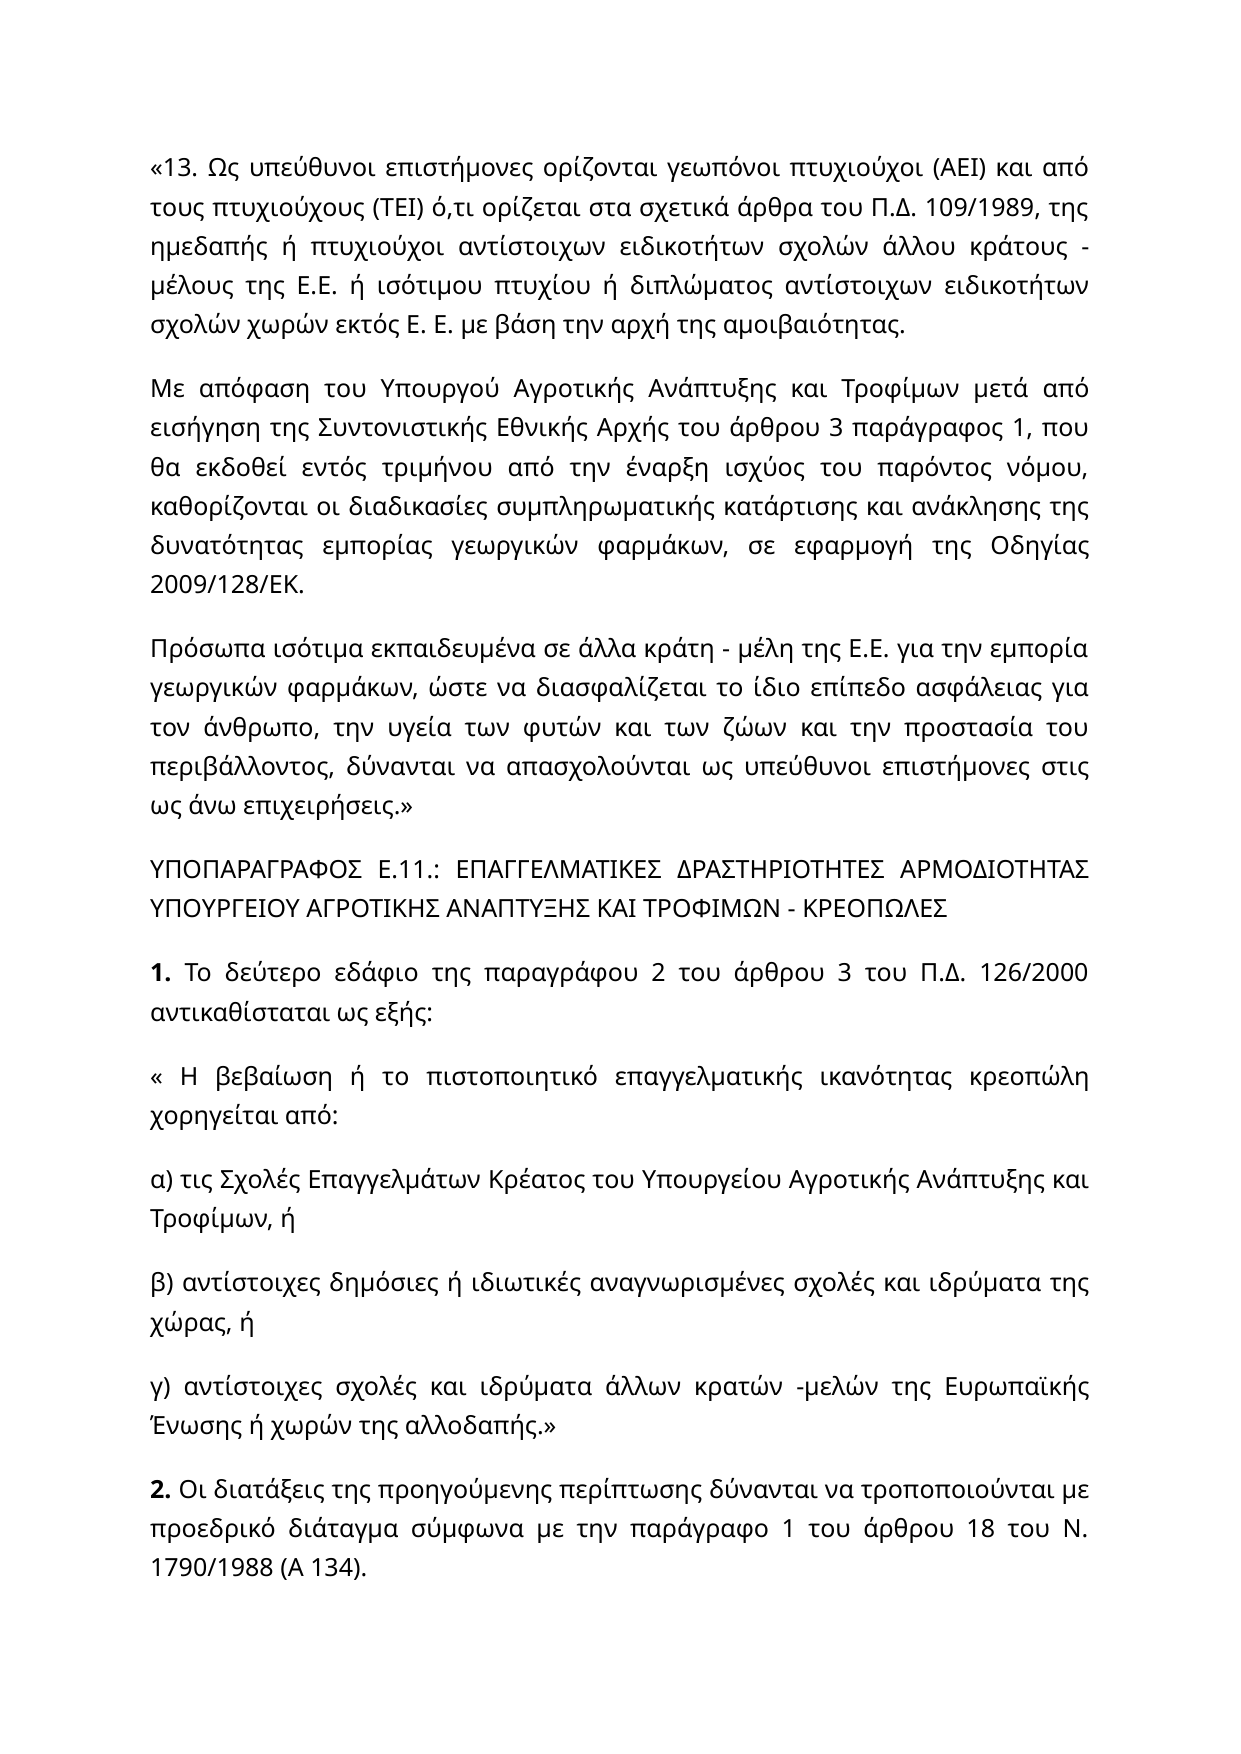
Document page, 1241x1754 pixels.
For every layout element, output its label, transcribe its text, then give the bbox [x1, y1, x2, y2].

text α) τις Σχολές Επαγγελμάτων Κρέατος του Υπουργείου Αγροτικής Ανάπτυξης και Τροφίμων, ή [150, 1162, 1090, 1235]
text «13. Ως υπεύθυνοι επιστήμονες ορίζονται γεωπόνοι πτυχιούχοι (ΑΕΙ) και από τους πτυχιούχους (ΤΕΙ) ό,τι ορίζεται στα σχετικά άρθρα του Π.Δ. 109/1989, της ημεδαπής ή πτυχιούχοι αντίστοιχων ειδικοτήτων σχολών άλλου κράτους - μέλους της Ε.Ε. ή ισότιμου πτυχίου ή διπλώματος αντίστοιχων ειδικοτήτων σχολών χωρών εκτός Ε. Ε. με βάση την αρχή της αμοιβαιότητας. [150, 150, 1090, 341]
text γ) αντίστοιχες σχολές και ιδρύματα άλλων κρατών -μελών της Ευρωπαϊκής Ένωσης ή χωρών της αλλοδαπής.» [150, 1368, 1090, 1442]
text ΥΠΟΠΑΡΑΓΡΑΦΟΣ Ε.11.: ΕΠΑΓΓΕΛΜΑΤΙΚΕΣ ΔΡΑΣΤΗΡΙΟΤΗΤΕΣ ΑΡΜΟΔΙΟΤΗΤΑΣ ΥΠΟΥΡΓΕΙΟΥ ΑΓΡΟΤΙΚΗΣ ΑΝΑΠΤΥΞΗΣ ΚΑΙ ΤΡΟΦΙΜΩΝ - ΚΡΕΟΠΩΛΕΣ [150, 852, 1090, 925]
text 2. Οι διατάξεις της προηγούμενης περίπτωσης δύνανται να τροποποιούνται με προεδρικό διάταγμα σύμφωνα με την παράγραφο 1 του άρθρου 18 του Ν. 1790/1988 (Α 134). [150, 1472, 1090, 1584]
text Πρόσωπα ισότιμα εκπαιδευμένα σε άλλα κράτη - μέλη της Ε.Ε. για την εμπορία γεωργικών φαρμάκων, ώστε να διασφαλίζεται το ίδιο επίπεδο ασφάλειας για τον άνθρωπο, την υγεία των φυτών και των ζώων και την προστασία του περιβάλλοντος, δύνανται να απασχολούνται ως υπεύθυνοι επιστήμονες στις ως άνω επιχειρήσεις.» [150, 631, 1090, 822]
text β) αντίστοιχες δημόσιες ή ιδιωτικές αναγνωρισμένες σχολές και ιδρύματα της χώρας, ή [150, 1265, 1090, 1338]
text « Η βεβαίωση ή το πιστοποιητικό επαγγελματικής ικανότητας κρεοπώλη χορηγείται από: [150, 1058, 1090, 1132]
text 1. Το δεύτερο εδάφιο της παραγράφου 2 του άρθρου 3 του Π.Δ. 126/2000 αντικαθίσταται ως εξής: [150, 955, 1090, 1028]
text Με απόφαση του Υπουργού Αγροτικής Ανάπτυξης και Τροφίμων μετά από εισήγηση της Συντονιστικής Εθνικής Αρχής του άρθρου 3 παράγραφος 1, που θα εκδοθεί εντός τριμήνου από την έναρξη ισχύος του παρόντος νόμου, καθορίζονται οι διαδικασίες συμπληρωματικής κατάρτισης και ανάκλησης της δυνατότητας εμπορίας γεωργικών φαρμάκων, σε εφαρμογή της Οδηγίας 2009/128/ΕΚ. [150, 371, 1090, 601]
